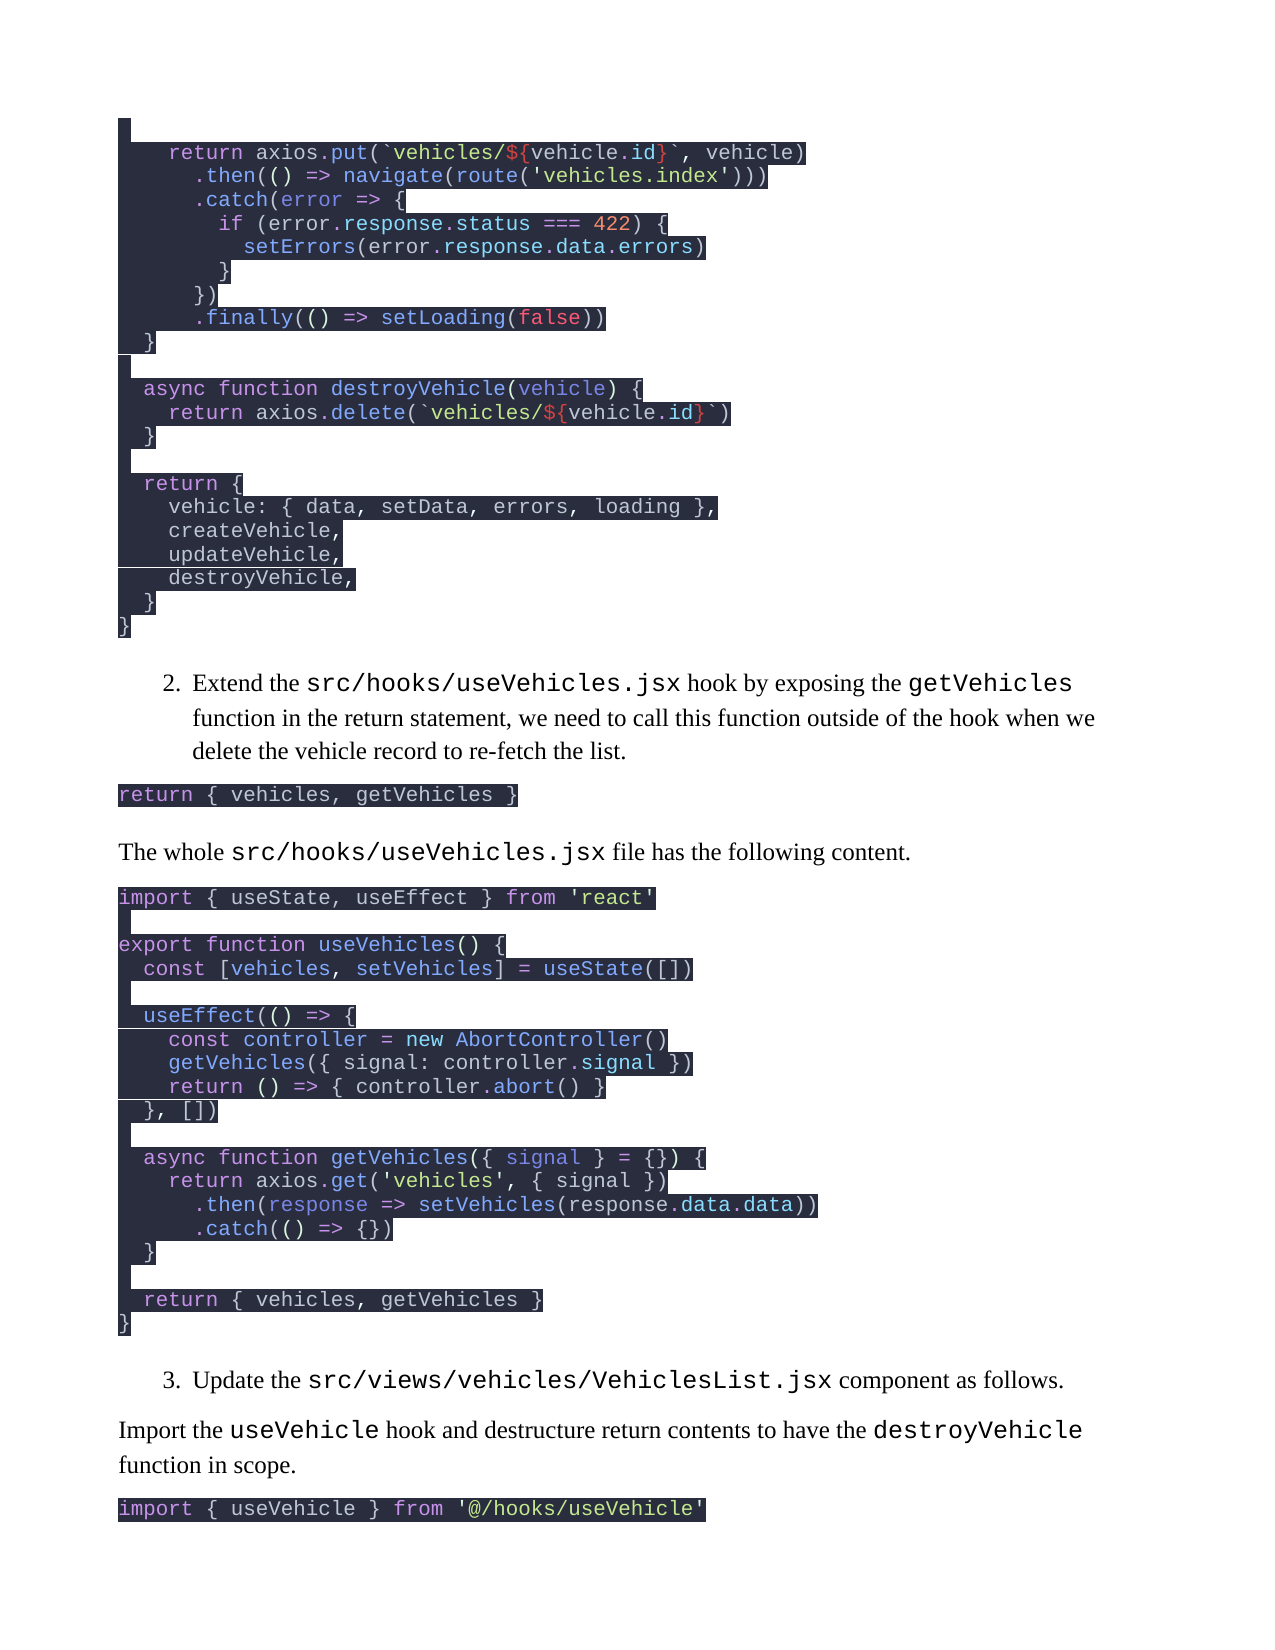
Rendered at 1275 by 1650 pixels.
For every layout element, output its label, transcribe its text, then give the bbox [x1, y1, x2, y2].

text createVehicle, [118, 520, 1157, 544]
text Import the useVehicle hook and destructure return contents to have the destroyVehicle function in scope. [118, 1415, 1157, 1479]
text return axios.delete(`vehicles/${vehicle.id}`) [118, 402, 1157, 426]
text } [118, 615, 1157, 638]
text .finally(() => setLoading(false)) [118, 307, 1157, 331]
text if (error.response.status === 422) { [118, 213, 1157, 236]
text } [118, 591, 1157, 615]
text return { vehicles, getVehicles } [118, 1289, 1157, 1312]
text .then(response => setVehicles(response.data.data)) [118, 1194, 1157, 1218]
text return axios.get('vehicles', { signal }) [118, 1170, 1157, 1194]
text getVehicles({ signal: controller.signal }) [118, 1052, 1157, 1076]
text } [118, 1241, 1157, 1265]
list Update the src/views/vehicles/VehiclesList.jsx component as follows. [162, 1365, 1157, 1396]
text import { useVehicle } from '@/hooks/useVehicle' [118, 1498, 1157, 1522]
text export function useVehicles() { [118, 934, 1157, 958]
text } [118, 331, 1157, 354]
text async function getVehicles({ signal } = {}) { [118, 1147, 1157, 1170]
text } [118, 1312, 1157, 1336]
text return () => { controller.abort() } [118, 1076, 1157, 1099]
text vehicle: { data, setData, errors, loading }, [118, 496, 1157, 520]
text .catch(() => {}) [118, 1218, 1157, 1241]
text } [118, 260, 1157, 284]
text }) [118, 284, 1157, 307]
text const controller = new AbortController() [118, 1028, 1157, 1052]
list Extend the src/hooks/useVehicles.jsx hook by exposing the getVehicles function in the return statement, we need to call this function outside of the hook when we delete the vehicle record to re-fetch the list. [162, 668, 1157, 765]
text useEffect(() => { [118, 1005, 1157, 1028]
text .then(() => navigate(route('vehicles.index'))) [118, 165, 1157, 189]
text The whole src/hooks/useVehicles.jsx file has the following content. [118, 837, 1157, 867]
text return axios.put(`vehicles/${vehicle.id}`, vehicle) [118, 142, 1157, 165]
text setErrors(error.response.data.errors) [118, 236, 1157, 260]
text async function destroyVehicle(vehicle) { [118, 378, 1157, 402]
text return { vehicles, getVehicles } [118, 783, 1157, 807]
text import { useState, useEffect } from 'react' [118, 887, 1157, 910]
text const [vehicles, setVehicles] = useState([]) [118, 958, 1157, 981]
text } [118, 426, 1157, 449]
text destroyVehicle, [118, 567, 1157, 591]
text return { [118, 473, 1157, 496]
text .catch(error => { [118, 189, 1157, 213]
text }, []) [118, 1099, 1157, 1123]
text updateVehicle, [118, 544, 1157, 567]
